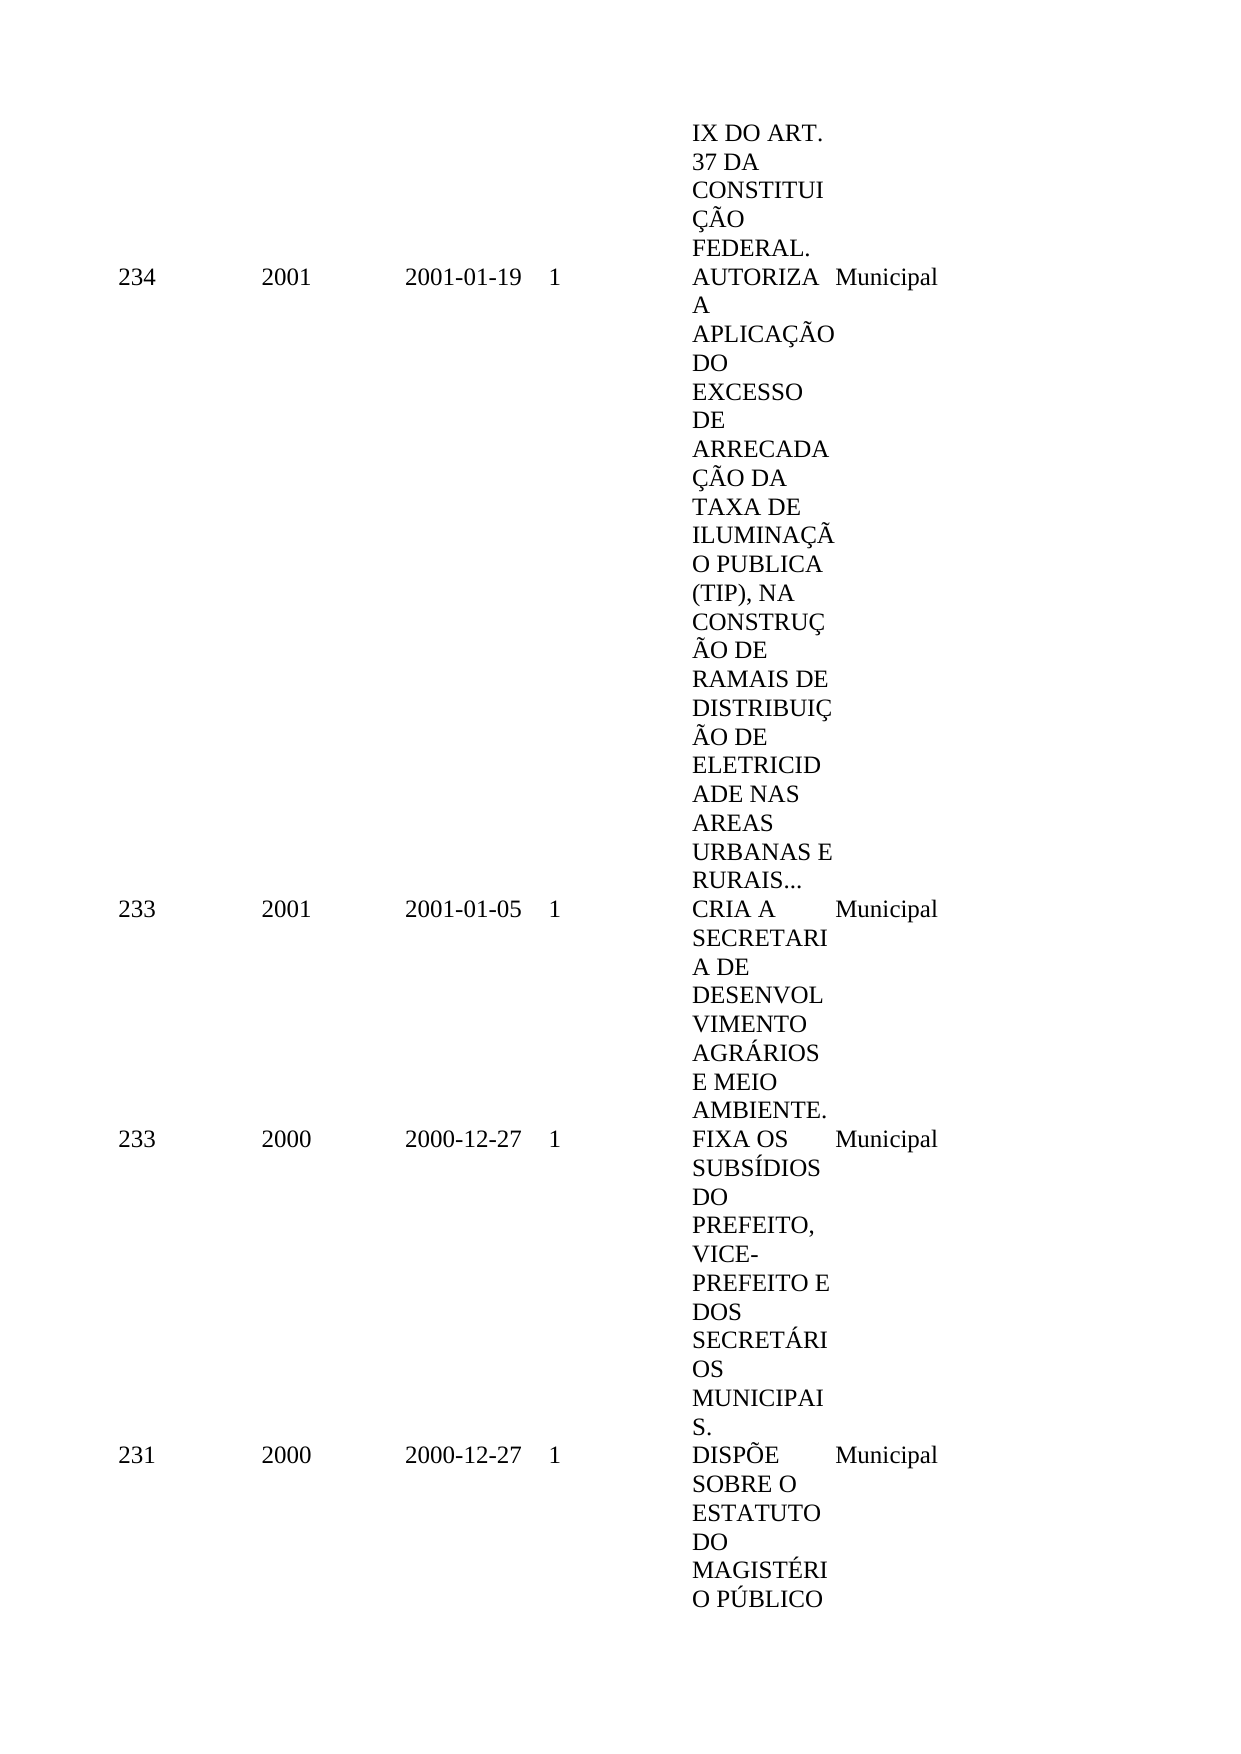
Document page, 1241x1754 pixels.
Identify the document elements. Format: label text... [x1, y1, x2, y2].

table_cell 1 [548, 1441, 692, 1613]
table_cell [979, 1441, 1122, 1613]
table_cell [835, 118, 979, 262]
table_cell 1 [548, 894, 692, 1124]
table_cell Municipal [835, 262, 979, 894]
table_cell CRIA A SECRETARIA DE DESENVOLVIMENTO AGRÁRIOS E MEIO AMBIENTE. [692, 894, 835, 1124]
table_cell [261, 118, 405, 262]
table_cell 1 [548, 262, 692, 894]
table_cell [979, 894, 1122, 1124]
table_cell 2000-12-27 [405, 1441, 548, 1613]
table_cell 233 [118, 1124, 261, 1441]
table_cell 1 [548, 1124, 692, 1441]
table_cell 2001-01-19 [405, 262, 548, 894]
table_cell 233 [118, 894, 261, 1124]
table_cell FIXA OS SUBSÍDIOS DO PREFEITO, VICE-PREFEITO E DOS SECRETÁRIOS MUNICIPAIS. [692, 1124, 835, 1441]
table_cell [979, 1124, 1122, 1441]
table_cell 2000-12-27 [405, 1124, 548, 1441]
table_cell Municipal [835, 894, 979, 1124]
table_cell [405, 118, 548, 262]
table_cell 2001 [261, 262, 405, 894]
table_cell [979, 262, 1122, 894]
table_cell [118, 118, 261, 262]
table_cell 2000 [261, 1124, 405, 1441]
table_cell DISPÕE SOBRE O ESTATUTO DO MAGISTÉRIO PÚBLICO [692, 1441, 835, 1613]
table_cell AUTORIZA A APLICAÇÃO DO EXCESSO DE ARRECADAÇÃO DA TAXA DE ILUMINAÇÃO PUBLICA (TIP), NA CONSTRUÇÃO DE RAMAIS DE DISTRIBUIÇÃO DE ELETRICIDADE NAS AREAS URBANAS E RURAIS... [692, 262, 835, 894]
table_cell [548, 118, 692, 262]
table_cell [979, 118, 1122, 262]
table_cell Municipal [835, 1124, 979, 1441]
table_cell Municipal [835, 1441, 979, 1613]
table_cell 231 [118, 1441, 261, 1613]
table_cell IX DO ART. 37 DA CONSTITUIÇÃO FEDERAL. [692, 118, 835, 262]
table_cell 2001-01-05 [405, 894, 548, 1124]
table_cell 234 [118, 262, 261, 894]
table_cell 2001 [261, 894, 405, 1124]
table_cell 2000 [261, 1441, 405, 1613]
